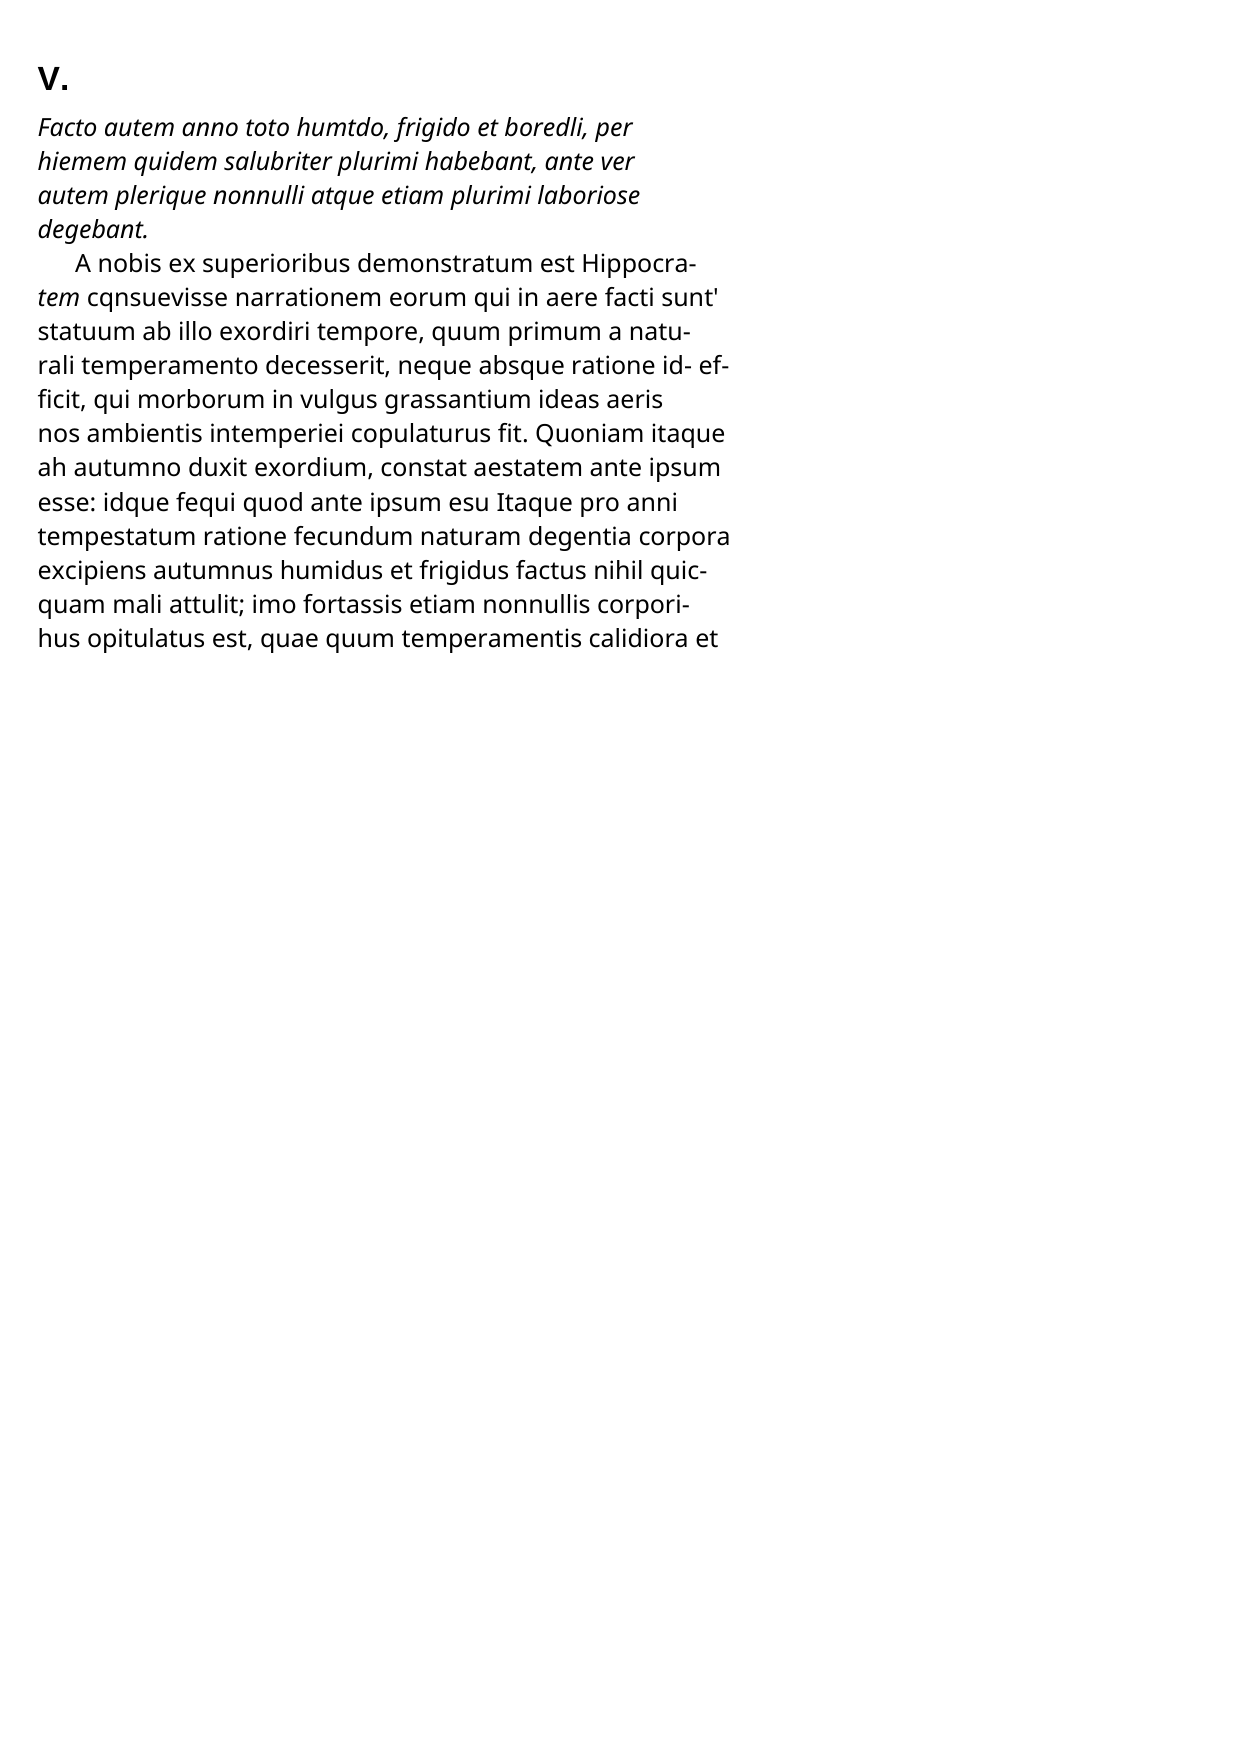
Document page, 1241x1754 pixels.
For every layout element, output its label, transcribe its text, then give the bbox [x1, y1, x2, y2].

subtitle V. [37, 58, 1203, 97]
text Facto autem anno toto humtdo, frigido et boredli, per hiemem quidem salubriter plurimi habebant, ante ver autem plerique nonnulli atque etiam plurimi laboriose degebant. [37, 109, 1203, 246]
text A nobis ex superioribus demonstratum est Hippocra- tem cqnsuevisse narrationem eorum qui in aere facti sunt' statuum ab illo exordiri tempore, quum primum a natu- rali temperamento decesserit, neque absque ratione id- ef- ficit, qui morborum in vulgus grassantium ideas aeris nos ambientis intemperiei copulaturus fit. Quoniam itaque ah autumno duxit exordium, constat aestatem ante ipsum esse: idque fequi quod ante ipsum esu Itaque pro anni tempestatum ratione fecundum naturam degentia corpora excipiens autumnus humidus et frigidus factus nihil quic- quam mali attulit; imo fortassis etiam nonnullis corpori- hus opitulatus est, quae quum temperamentis calidiora et [37, 246, 1203, 654]
